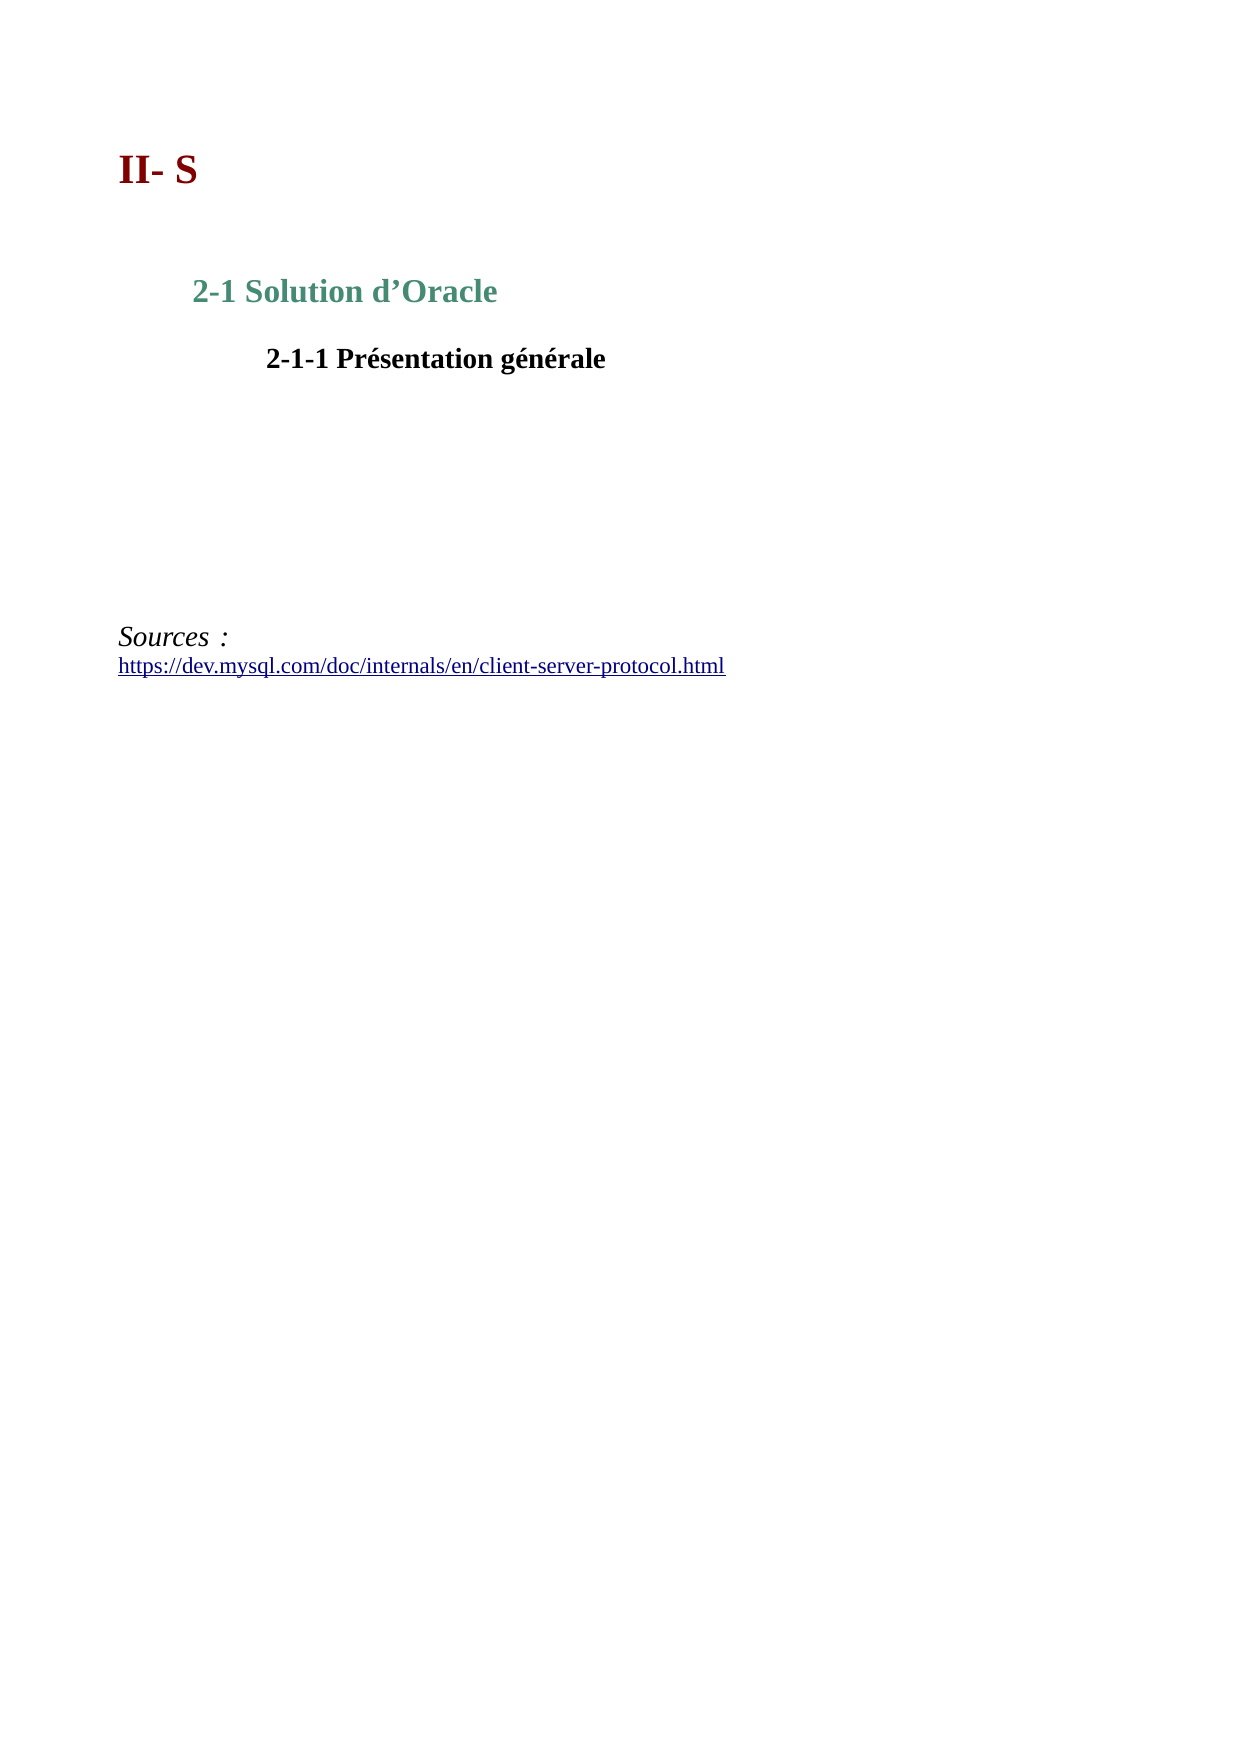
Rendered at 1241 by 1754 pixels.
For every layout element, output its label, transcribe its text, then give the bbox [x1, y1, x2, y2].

text Sources : [118, 619, 1122, 652]
text II- S [118, 144, 1122, 192]
text 2-1 Solution d’Oracle [118, 271, 1122, 310]
text https://dev.mysql.com/doc/internals/en/client-server-protocol.html [118, 652, 1122, 679]
text 2-1-1 Présentation générale [118, 341, 1122, 374]
